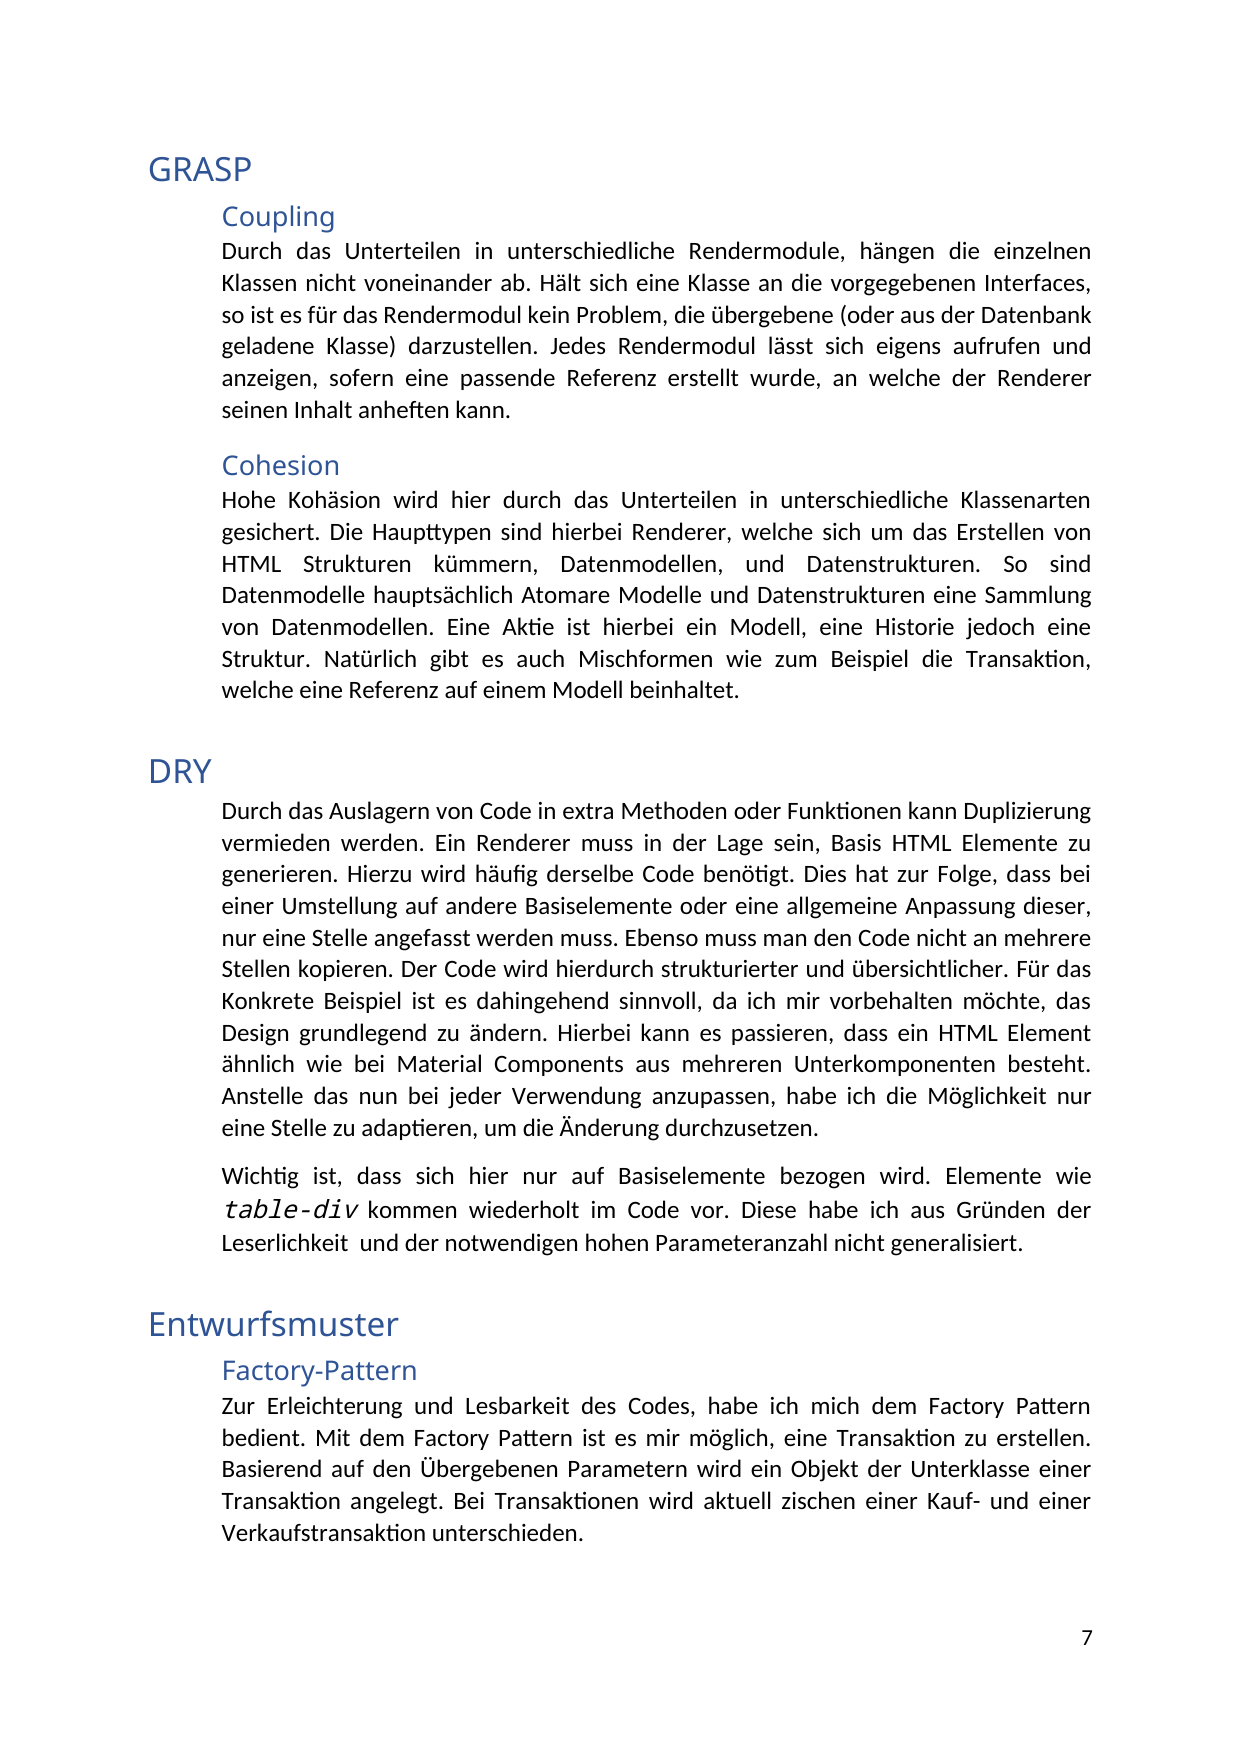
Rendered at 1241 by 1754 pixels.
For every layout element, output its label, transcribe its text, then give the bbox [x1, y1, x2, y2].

subtitle GRASP [148, 146, 1093, 191]
text Durch das Unterteilen in unterschiedliche Rendermodule, hängen die einzelnen Klassen nicht voneinander ab. Hält sich eine Klasse an die vorgegebenen Interfaces, so ist es für das Rendermodul kein Problem, die übergebene (oder aus der Datenbank geladene Klasse) darzustellen. Jedes Rendermodul lässt sich eigens aufrufen und anzeigen, sofern eine passende Referenz erstellt wurde, an welche der Renderer seinen Inhalt anheften kann. [221, 235, 1093, 424]
text Hohe Kohäsion wird hier durch das Unterteilen in unterschiedliche Klassenarten gesichert. Die Haupttypen sind hierbei Renderer, welche sich um das Erstellen von HTML Strukturen kümmern, Datenmodellen, und Datenstrukturen. So sind Datenmodelle hauptsächlich Atomare Modelle und Datenstrukturen eine Sammlung von Datenmodellen. Eine Aktie ist hierbei ein Modell, eine Historie jedoch eine Struktur. Natürlich gibt es auch Mischformen wie zum Beispiel die Transaktion, welche eine Referenz auf einem Modell beinhaltet. [221, 484, 1093, 705]
text Wichtig ist, dass sich hier nur auf Basiselemente bezogen wird. Elemente wie table-div kommen wiederholt im Code vor. Diese habe ich aus Gründen der Leserlichkeit und der notwendigen hohen Parameteranzahl nicht generalisiert. [221, 1160, 1093, 1258]
text Durch das Auslagern von Code in extra Methoden oder Funktionen kann Duplizierung vermieden werden. Ein Renderer muss in der Lage sein, Basis HTML Elemente zu generieren. Hierzu wird häufig derselbe Code benötigt. Dies hat zur Folge, dass bei einer Umstellung auf andere Basiselemente oder eine allgemeine Anpassung dieser, nur eine Stelle angefasst werden muss. Ebenso muss man den Code nicht an mehrere Stellen kopieren. Der Code wird hierdurch strukturierter und übersichtlicher. Für das Konkrete Beispiel ist es dahingehend sinnvoll, da ich mir vorbehalten möchte, das Design grundlegend zu ändern. Hierbei kann es passieren, dass ein HTML Element ähnlich wie bei Material Components aus mehreren Unterkomponenten besteht. Anstelle das nun bei jeder Verwendung anzupassen, habe ich die Möglichkeit nur eine Stelle zu adaptieren, um die Änderung durchzusetzen. [221, 795, 1093, 1142]
text Zur Erleichterung und Lesbarkeit des Codes, habe ich mich dem Factory Pattern bedient. Mit dem Factory Pattern ist es mir möglich, eine Transaktion zu erstellen. Basierend auf den Übergebenen Parametern wird ein Objekt der Unterklasse einer Transaktion angelegt. Bei Transaktionen wird aktuell zischen einer Kauf- und einer Verkaufstransaktion unterschieden. [221, 1390, 1093, 1547]
subtitle DRY [148, 748, 1093, 793]
subtitle Entwurfsmuster [148, 1301, 1093, 1346]
subtitle Coupling [148, 197, 1093, 234]
subtitle Factory-Pattern [148, 1352, 1093, 1389]
subtitle Cohesion [148, 446, 1093, 483]
